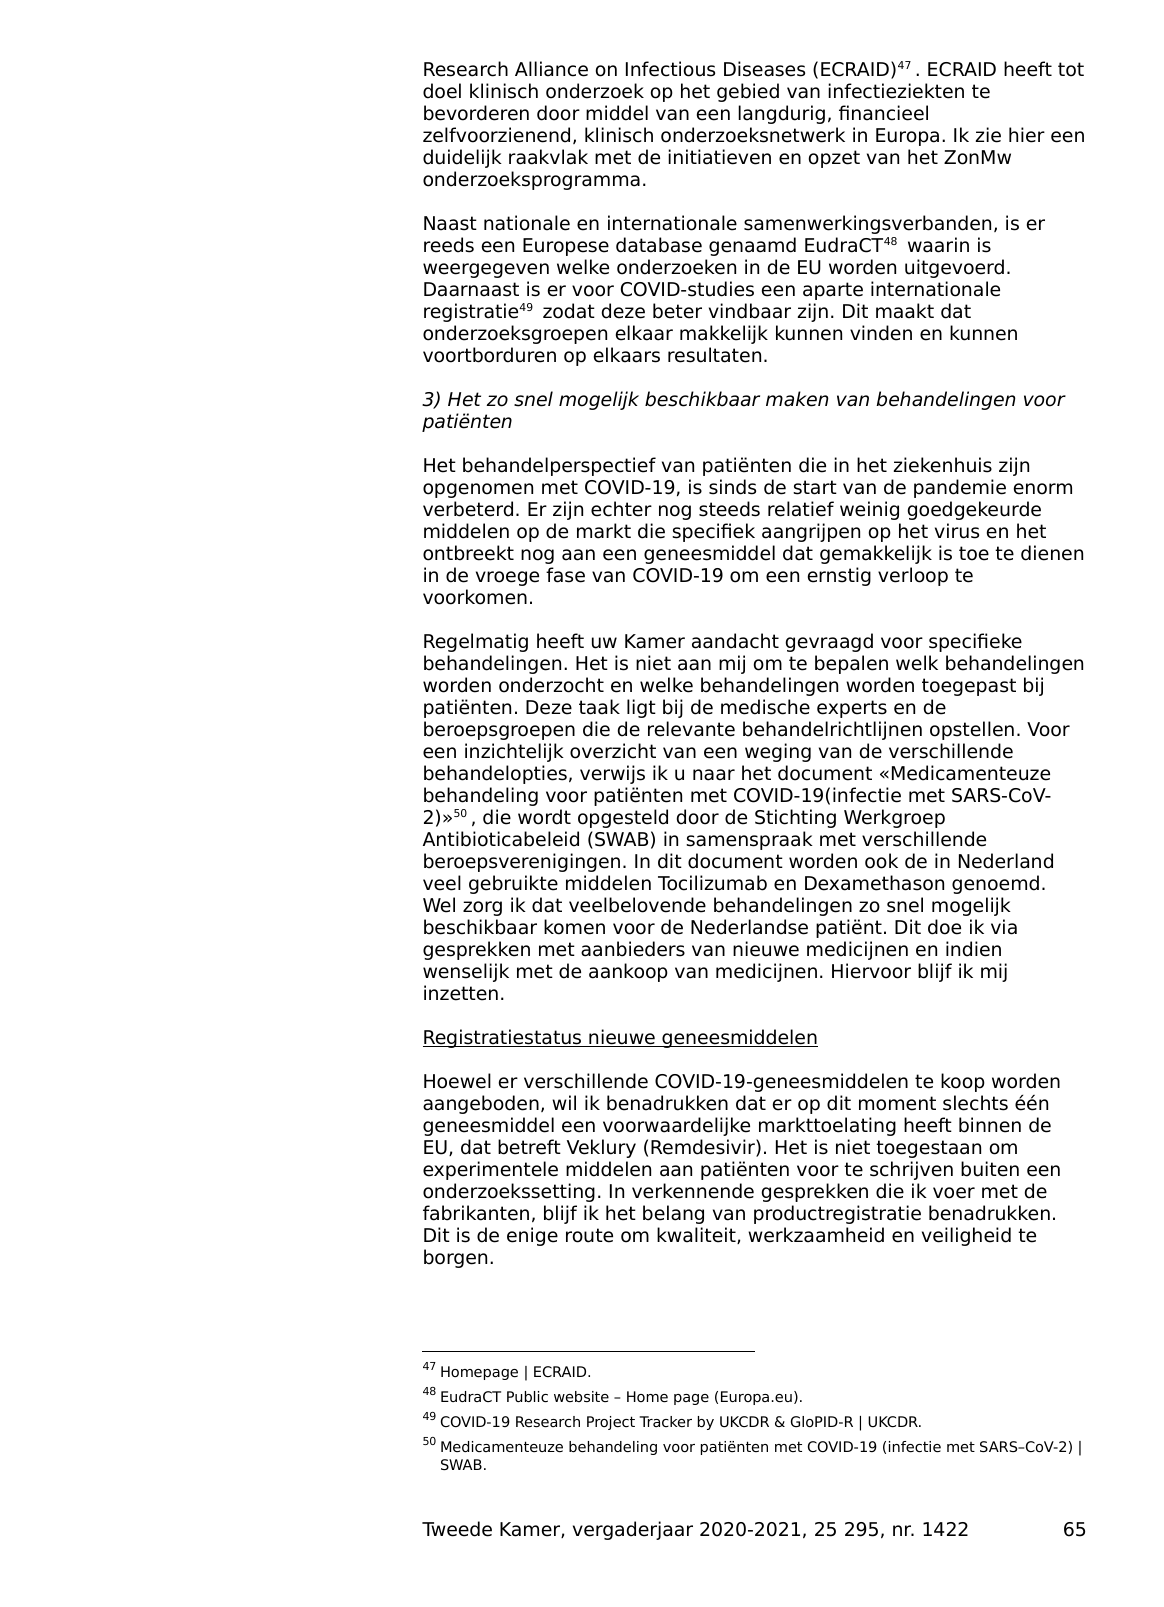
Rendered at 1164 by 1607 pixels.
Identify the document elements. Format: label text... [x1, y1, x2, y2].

text Het behandelperspectief van patiënten die in het ziekenhuis zijn opgenomen met COVID-19, is sinds de start van de pandemie enorm verbeterd. Er zijn echter nog steeds relatief weinig goedgekeurde middelen op de markt die specifiek aangrijpen op het virus en het ontbreekt nog aan een geneesmiddel dat gemakkelijk is toe te dienen in de vroege fase van COVID-19 om een ernstig verloop te voorkomen. [422, 455, 1087, 609]
text Research Alliance on Infectious Diseases (ECRAID). ECRAID heeft tot doel klinisch onderzoek op het gebied van infectieziekten te bevorderen door middel van een langdurig, financieel zelfvoorzienend, klinisch onderzoeksnetwerk in Europa. Ik zie hier een duidelijk raakvlak met de initiatieven en opzet van het ZonMw onderzoeksprogramma. [422, 59, 1087, 191]
text Hoewel er verschillende COVID-19-geneesmiddelen te koop worden aangeboden, wil ik benadrukken dat er op dit moment slechts één geneesmiddel een voorwaardelijke markttoelating heeft binnen de EU, dat betreft Veklury (Remdesivir). Het is niet toegestaan om experimentele middelen aan patiënten voor te schrijven buiten een onderzoekssetting. In verkennende gesprekken die ik voer met de fabrikanten, blijf ik het belang van productregistratie benadrukken. Dit is de enige route om kwaliteit, werkzaamheid en veiligheid te borgen. [422, 1071, 1087, 1269]
text Wel zorg ik dat veelbelovende behandelingen zo snel mogelijk beschikbaar komen voor de Nederlandse patiënt. Dit doe ik via gesprekken met aanbieders van nieuwe medicijnen en indien wenselijk met de aankoop van medicijnen. Hiervoor blijf ik mij inzetten. [422, 895, 1087, 1005]
text Regelmatig heeft uw Kamer aandacht gevraagd voor specifieke behandelingen. Het is niet aan mij om te bepalen welk behandelingen worden onderzocht en welke behandelingen worden toegepast bij patiënten. Deze taak ligt bij de medische experts en de beroepsgroepen die de relevante behandelrichtlijnen opstellen. Voor een inzichtelijk overzicht van een weging van de verschillende behandelopties, verwijs ik u naar het document «Medicamenteuze behandeling voor patiënten met COVID-19(infectie met SARS-CoV-2)», die wordt opgesteld door de Stichting Werkgroep Antibioticabeleid (SWAB) in samenspraak met verschillende beroepsverenigingen. In dit document worden ook de in Nederland veel gebruikte middelen Tocilizumab en Dexamethason genoemd. [422, 631, 1087, 895]
text Daarnaast is er voor COVID-studies een aparte internationale registratie zodat deze beter vindbaar zijn. Dit maakt dat onderzoeksgroepen elkaar makkelijk kunnen vinden en kunnen voortborduren op elkaars resultaten. [422, 279, 1087, 367]
text Naast nationale en internationale samenwerkingsverbanden, is er reeds een Europese database genaamd EudraCT waarin is weergegeven welke onderzoeken in de EU worden uitgevoerd. [422, 213, 1087, 279]
subtitle 3) Het zo snel mogelijk beschikbaar maken van behandelingen voor patiënten [422, 389, 1087, 433]
text COVID-19 Research Project Tracker by UKCDR & GloPID-R | UKCDR. [422, 1410, 1087, 1432]
text Medicamenteuze behandeling voor patiënten met COVID-19 (infectie met SARS–CoV-2) | SWAB. [422, 1435, 1087, 1474]
text Homepage | ECRAID. [422, 1360, 1087, 1382]
text EudraCT Public website – Home page (Europa.eu). [422, 1385, 1087, 1407]
subtitle Registratiestatus nieuwe geneesmiddelen [422, 1027, 1087, 1049]
